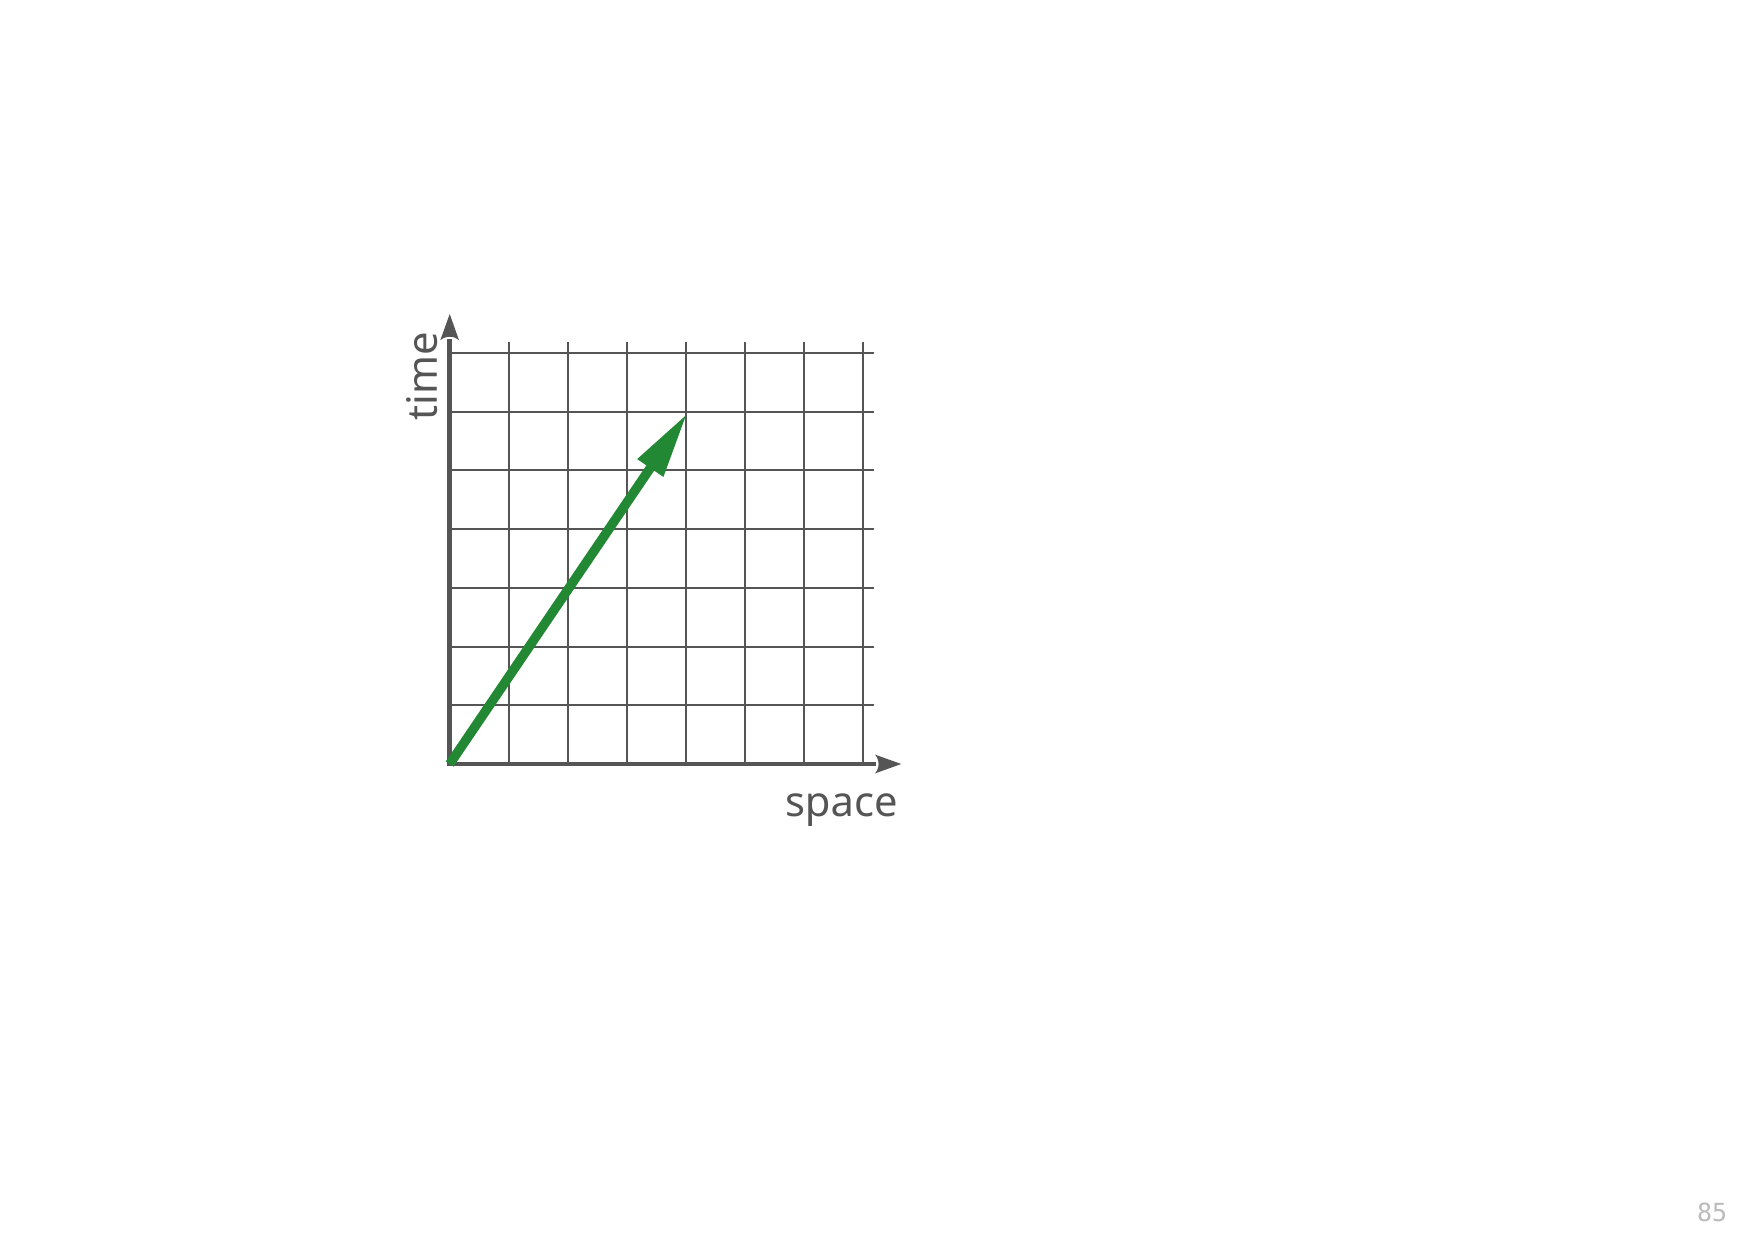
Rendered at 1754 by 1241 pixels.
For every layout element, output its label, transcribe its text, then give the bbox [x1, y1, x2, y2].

text_box time [384, 322, 442, 436]
text_box space [770, 764, 903, 821]
